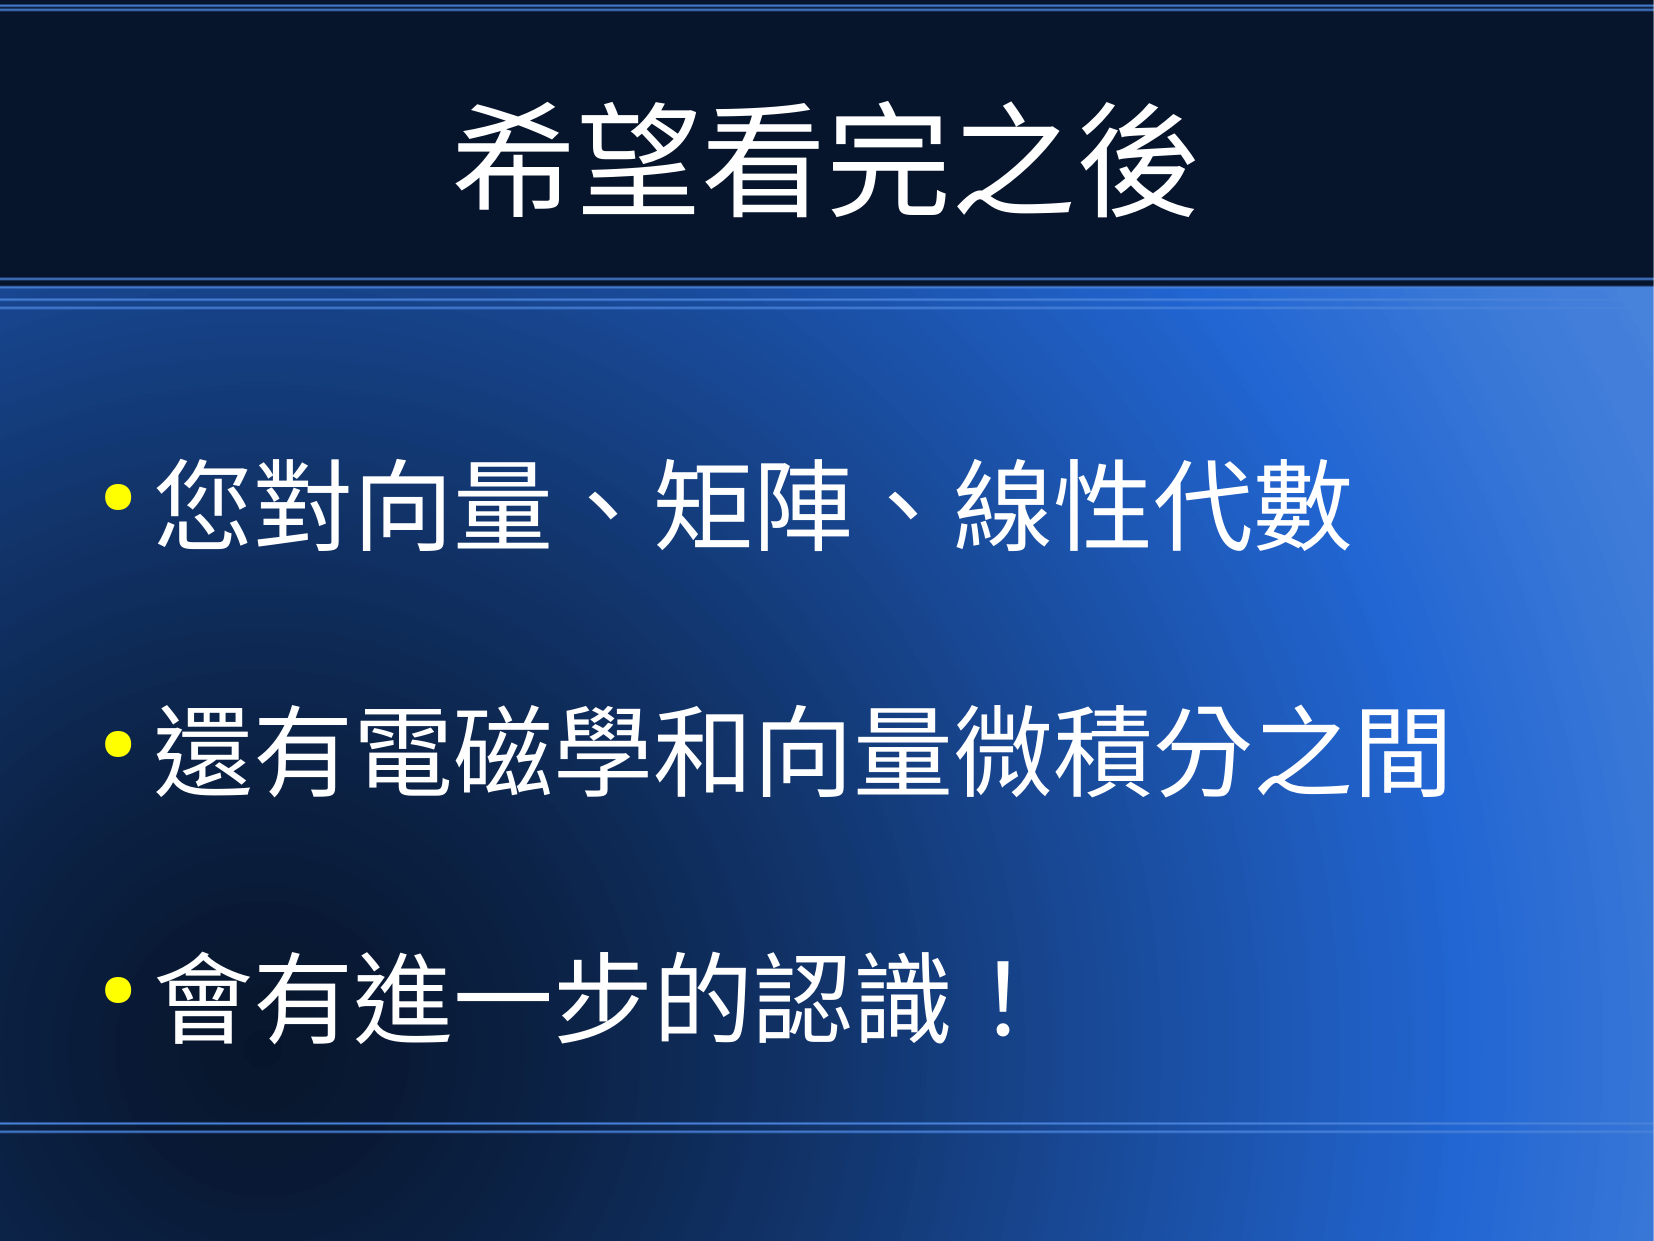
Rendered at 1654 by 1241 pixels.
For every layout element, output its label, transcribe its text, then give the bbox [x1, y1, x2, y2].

list 您對向量、矩陣、線性代數 還有電磁學和向量微積分之間 會有進一步的認識！ [82, 355, 1571, 1241]
picture [0, 0, 1654, 1241]
title 希望看完之後 [82, 49, 1571, 257]
